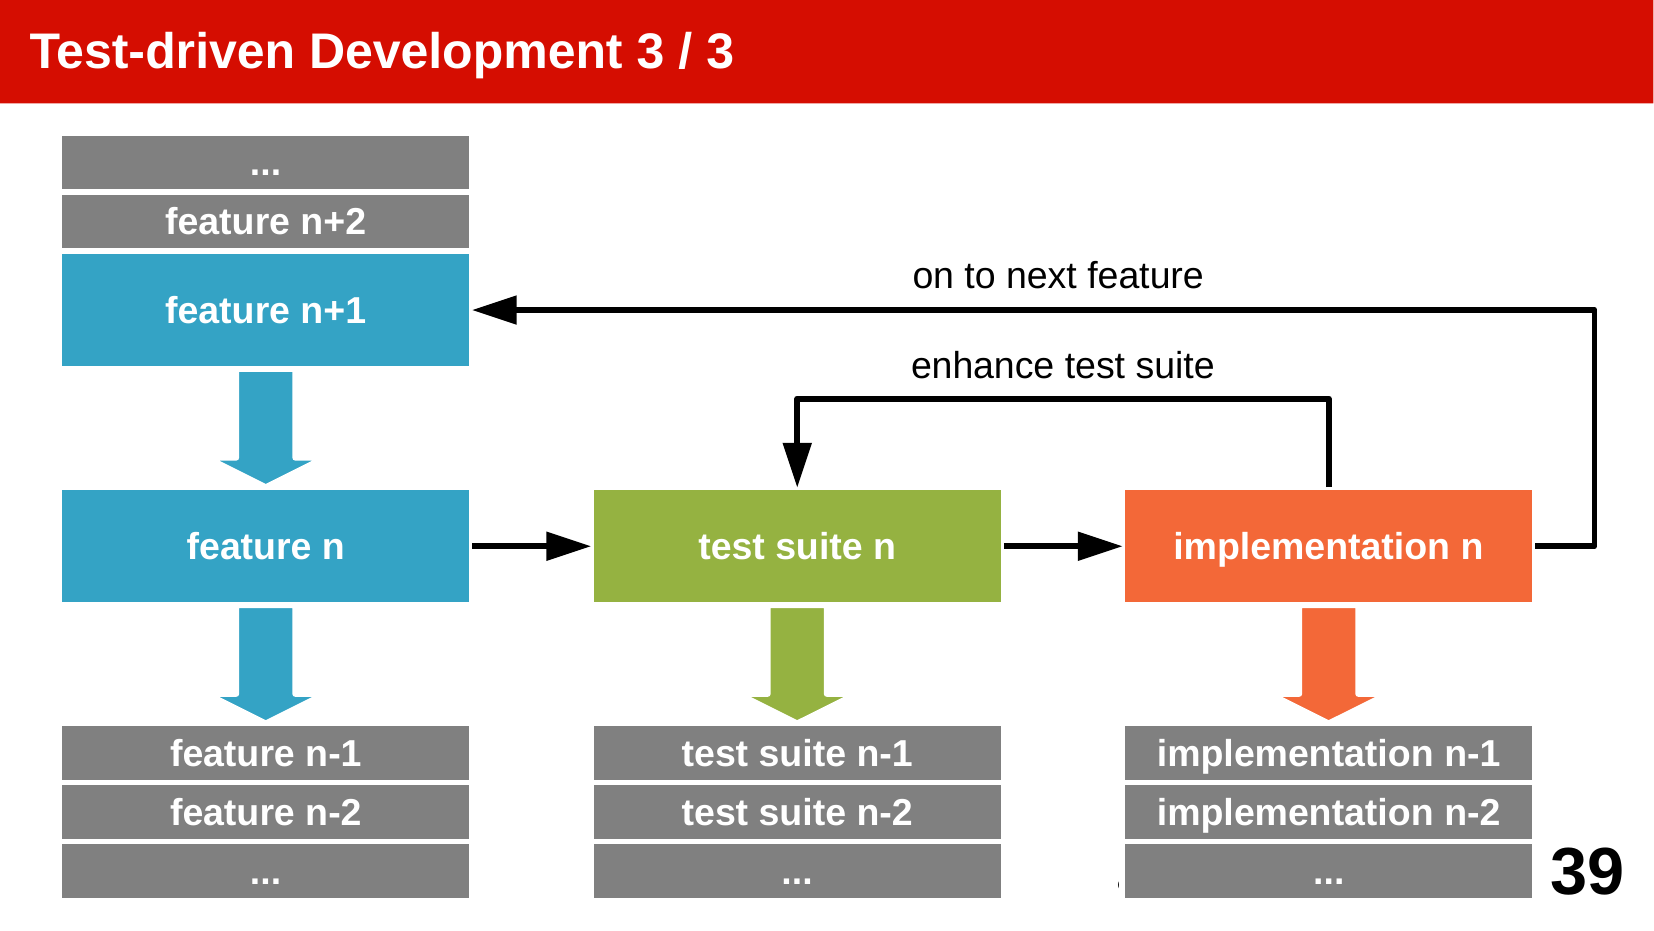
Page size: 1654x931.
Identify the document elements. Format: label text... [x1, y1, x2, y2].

text_box on to next feature [795, 242, 1321, 308]
text_box enhance test suite [797, 332, 1329, 399]
text_box feature n-1 [59, 723, 473, 782]
text_box ... [59, 132, 473, 192]
text_box implementation n-1 [1122, 723, 1536, 782]
text_box implementation n-2 [1122, 782, 1536, 841]
text_box test suite n-2 [590, 782, 1004, 841]
text_box feature n-2 [59, 782, 473, 842]
text_box [206, 370, 325, 487]
text_box test suite n-1 [590, 723, 1004, 782]
text_box ... [1122, 841, 1536, 901]
text_box feature n [59, 487, 473, 606]
text_box [206, 606, 325, 723]
text_box ... [590, 841, 1004, 901]
text_box feature n+1 [59, 250, 473, 370]
text_box ... [59, 842, 473, 901]
text_box feature n+2 [59, 192, 473, 250]
text_box test suite n [590, 487, 1004, 606]
text_box implementation n [1122, 487, 1536, 606]
text_box [1269, 606, 1388, 723]
title Test-driven Development 3 / 3 [0, 0, 1654, 104]
text_box [738, 606, 857, 723]
